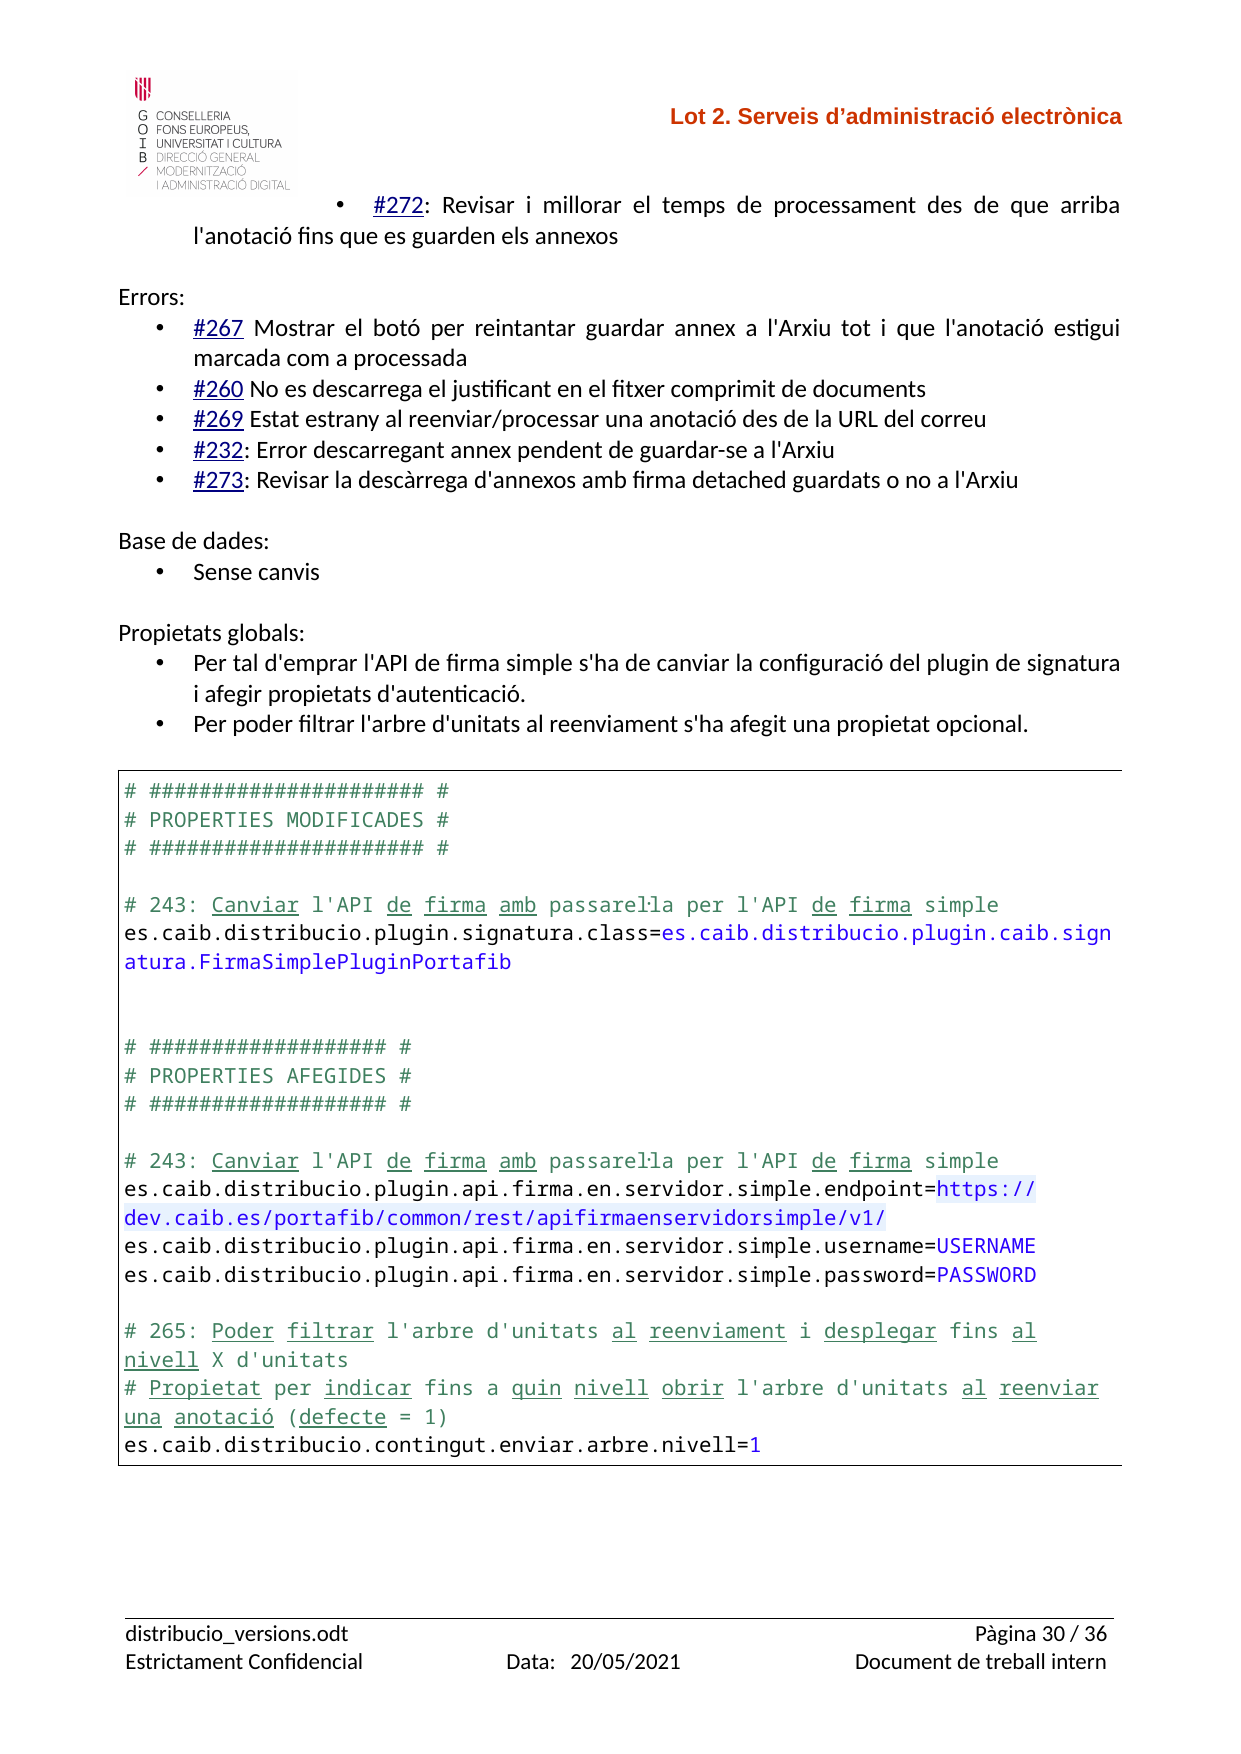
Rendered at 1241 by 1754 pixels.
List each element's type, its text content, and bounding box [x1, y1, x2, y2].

list Per poder filtrar l'arbre d'unitats al reenviament s'ha afegit una propietat opcional. [156, 708, 1122, 739]
list Per tal d'emprar l'API de firma simple s'ha de canviar la configuració del plugin de signatura i afegir propietats d'autenticació. [156, 647, 1122, 708]
list #272: Revisar i millorar el temps de processament des de que arriba l'anotació fins que es guarden els annexos [156, 190, 1122, 251]
list #232: Error descarregant annex pendent de guardar-se a l'Arxiu [156, 434, 1122, 464]
text Base de dades: [118, 525, 1122, 556]
text Errors: [118, 281, 1122, 312]
table_header # ###################### # # PROPERTIES MODIFICADES # # ###################### # # 243: Canviar l'API de firma amb passarel·la per l'API de firma simple es.caib.distribucio.plugin.signatura.class=es.caib.distribucio.plugin.caib.signatura.FirmaSimplePluginPortafib # ################### # # PROPERTIES AFEGIDES # # ################### # # 243: Canviar l'API de firma amb passarel·la per l'API de firma simple es.caib.distribucio.plugin.api.firma.en.servidor.simple.endpoint=https://dev.caib.es/portafib/common/rest/apifirmaenservidorsimple/v1/ es.caib.distribucio.plugin.api.firma.en.servidor.simple.username=USERNAME es.caib.distribucio.plugin.api.firma.en.servidor.simple.password=PASSWORD # 265: Poder filtrar l'arbre d'unitats al reenviament i desplegar fins al nivell X d'unitats # Propietat per indicar fins a quin nivell obrir l'arbre d'unitats al reenviar una anotació (defecte = 1) es.caib.distribucio.contingut.enviar.arbre.nivell=1 [119, 771, 1122, 1464]
list #267 Mostrar el botó per reintantar guardar annex a l'Arxiu tot i que l'anotació estigui marcada com a processada [156, 312, 1122, 373]
list #273: Revisar la descàrrega d'annexos amb firma detached guardats o no a l'Arxiu [156, 464, 1122, 495]
list #269 Estat estrany al reenviar/processar una anotació des de la URL del correu [156, 403, 1122, 434]
list Sense canvis [156, 556, 1122, 586]
list #260 No es descarrega el justificant en el fitxer comprimit de documents [156, 373, 1122, 403]
text Propietats globals: [118, 617, 1122, 647]
picture [126, 70, 299, 197]
